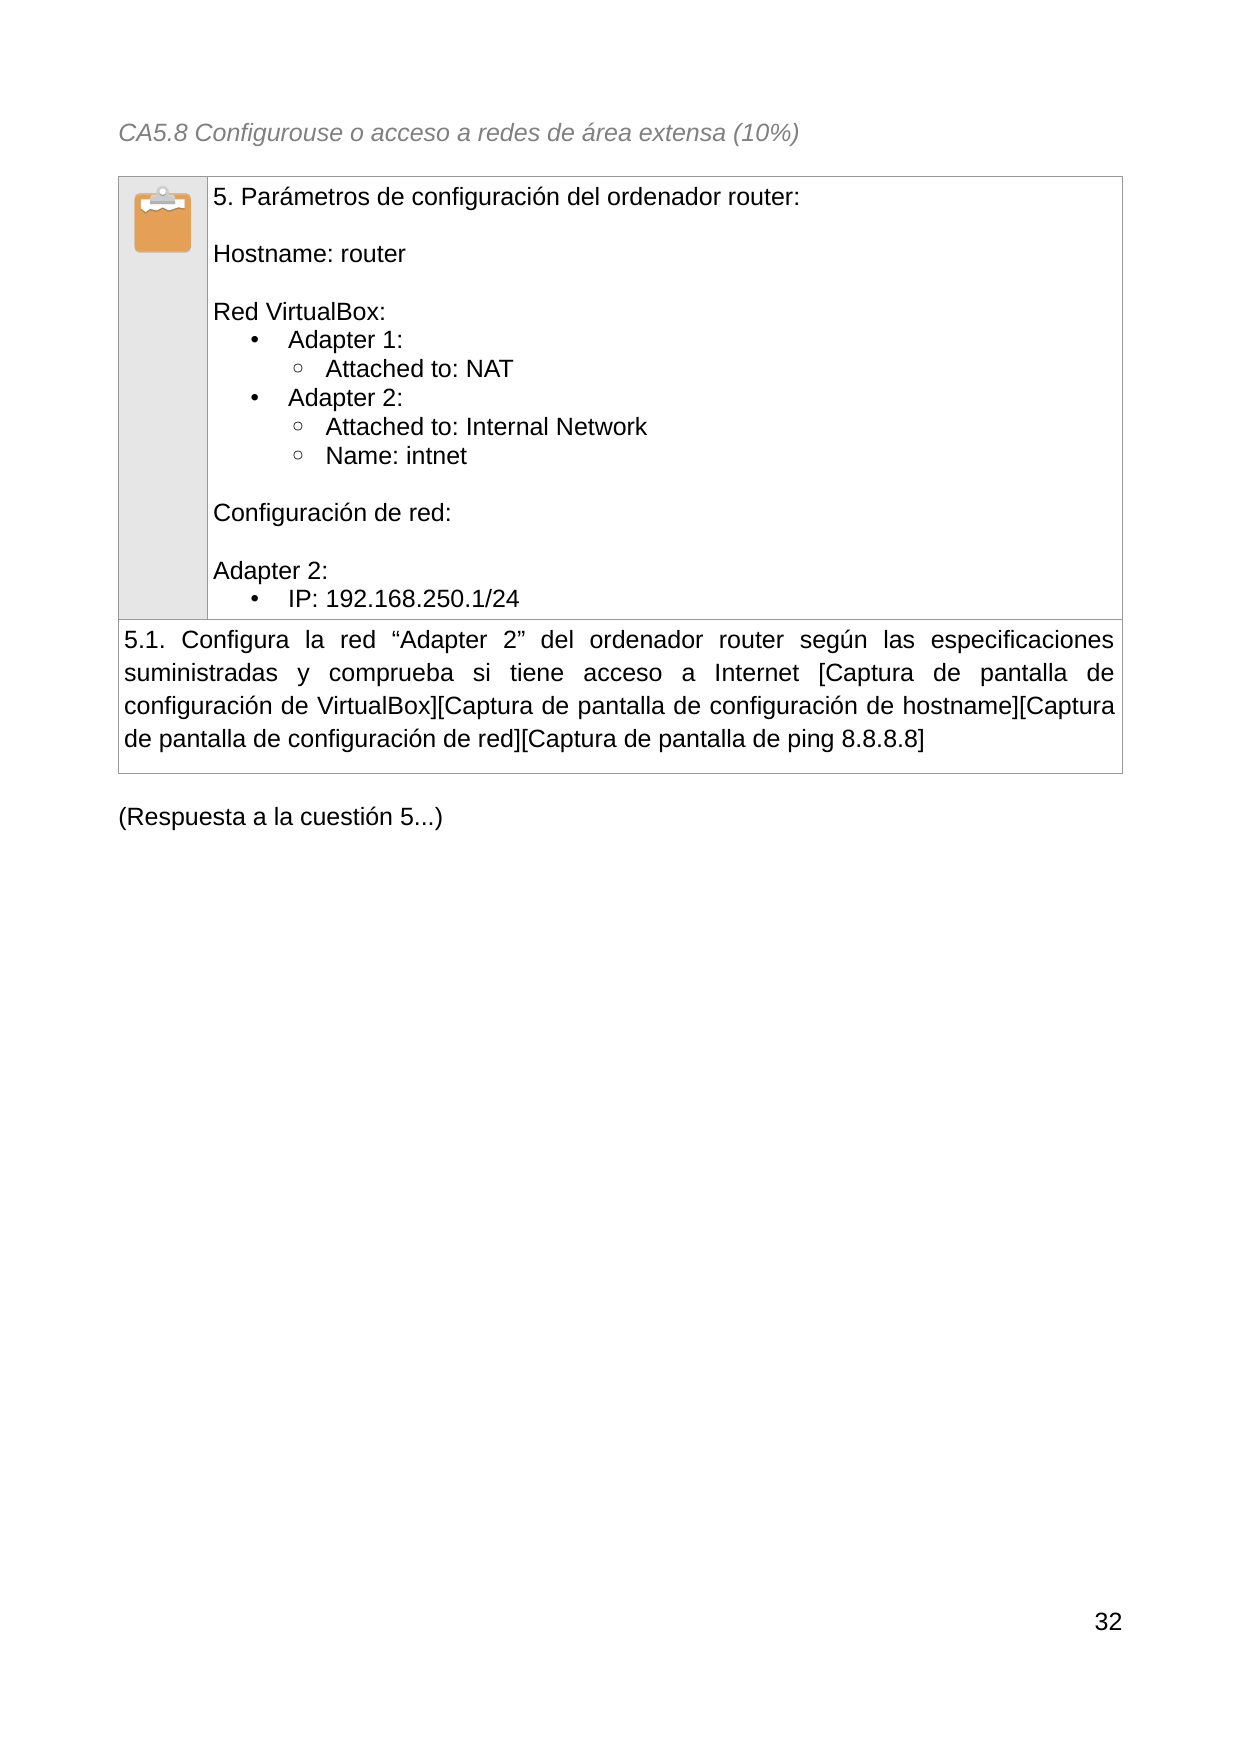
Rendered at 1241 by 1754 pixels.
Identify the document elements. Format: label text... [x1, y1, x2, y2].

table_header 5. Parámetros de configuración del ordenador router: Hostname: router Red VirtualBox: Adapter 1: Attached to: NAT Adapter 2: Attached to: Internal Network Name: intnet Configuración de red: Adapter 2: IP: 192.168.250.1/24 [208, 177, 1122, 619]
table_header [119, 177, 207, 619]
text CA5.8 Configurouse o acceso a redes de área extensa (10%) [118, 118, 1122, 147]
table_cell 5.1. Configura la red “Adapter 2” del ordenador router según las especificaciones suministradas y comprueba si tiene acceso a Internet [Captura de pantalla de configuración de VirtualBox][Captura de pantalla de configuración de hostname][Captura de pantalla de configuración de red][Captura de pantalla de ping 8.8.8.8] [119, 620, 1122, 773]
text (Respuesta a la cuestión 5...) [118, 802, 1122, 831]
